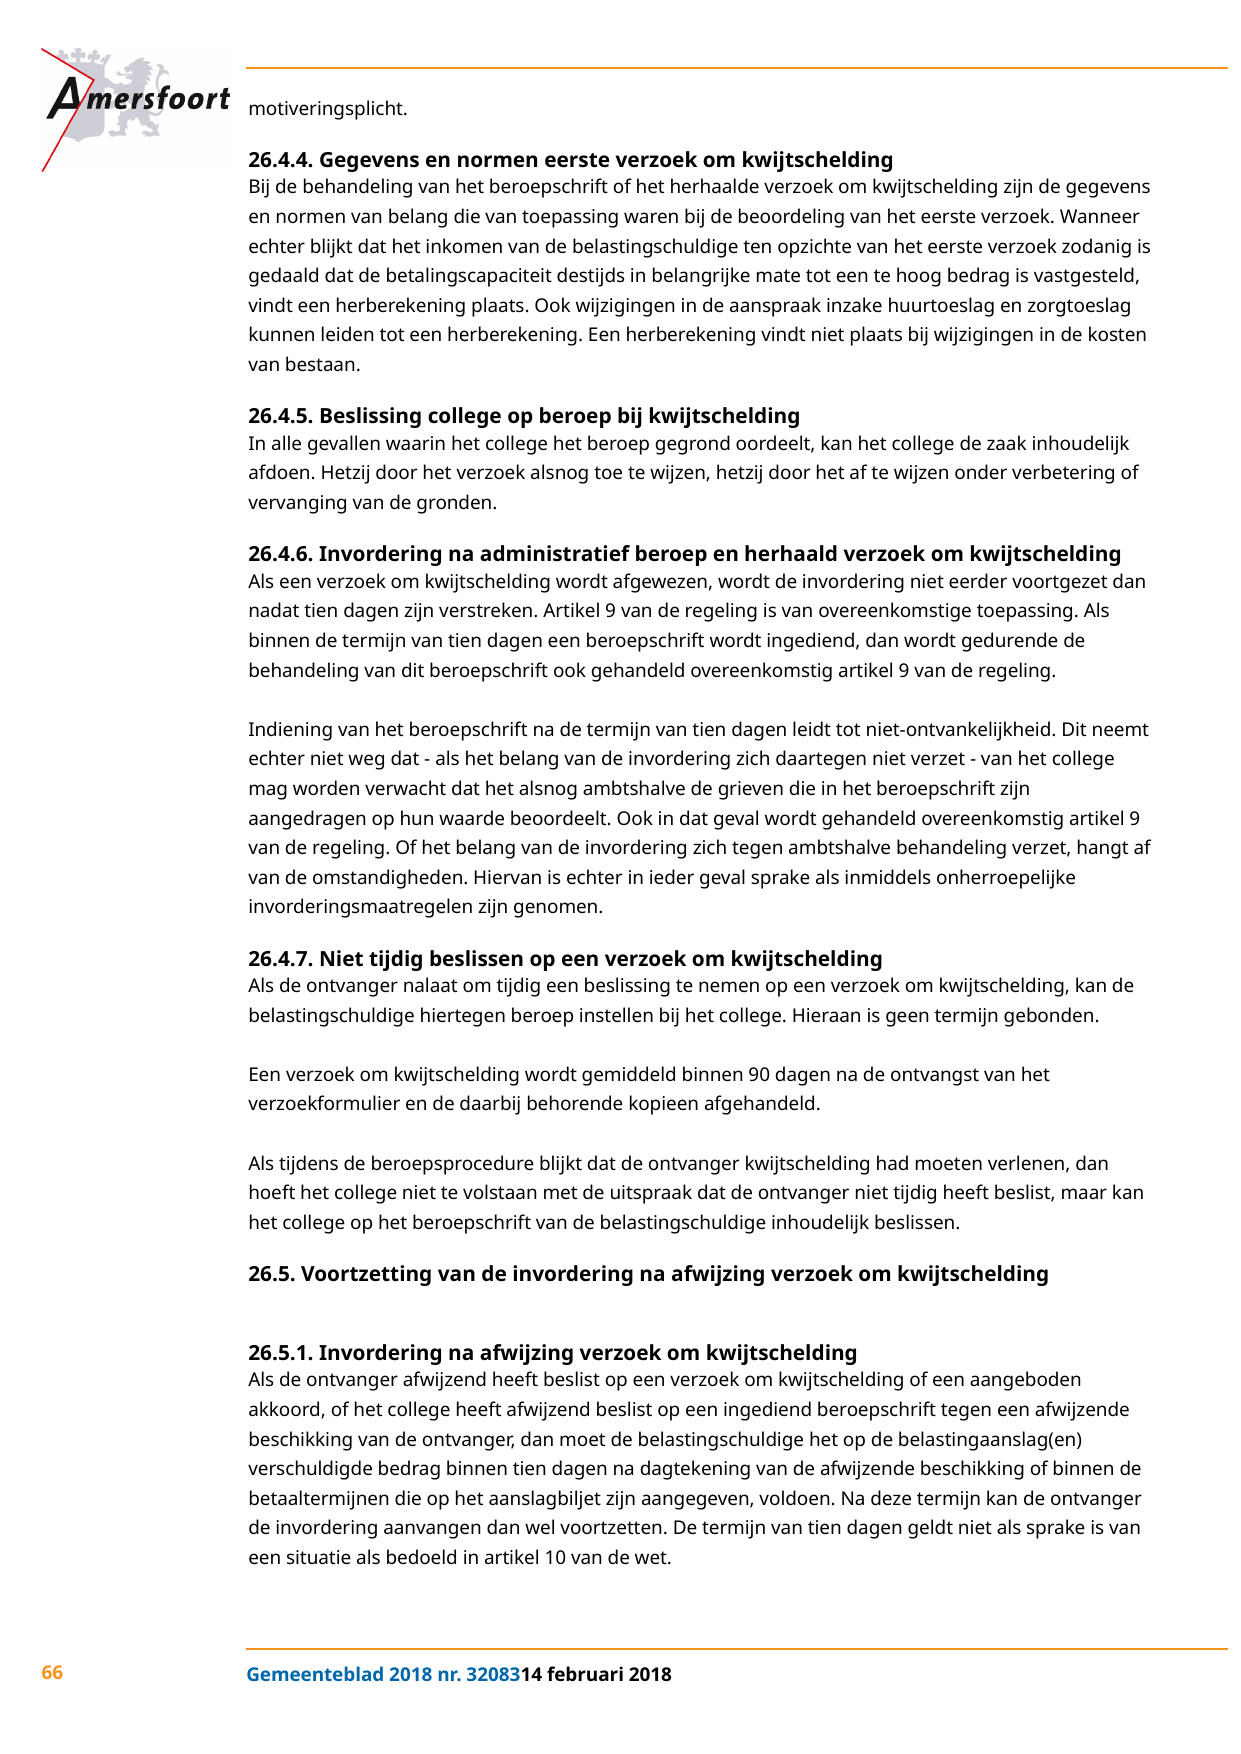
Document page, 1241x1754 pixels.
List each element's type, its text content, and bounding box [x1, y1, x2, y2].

text 26.4.6. Invordering na administratief beroep en herhaald verzoek om kwijtschelding [248, 539, 1152, 568]
text 26.4.5. Beslissing college op beroep bij kwijtschelding [248, 402, 1152, 430]
text Een verzoek om kwijtschelding wordt gemiddeld binnen 90 dagen na de ontvangst van het verzoekformulier en de daarbij behorende kopieen afgehandeld. [248, 1061, 1152, 1116]
picture [41, 47, 231, 172]
text Als tijdens de beroepsprocedure blijkt dat de ontvanger kwijtschelding had moeten verlenen, dan hoeft het college niet te volstaan met de uitspraak dat de ontvanger niet tijdig heeft beslist, maar kan het college op het beroepschrift van de belastingschuldige inhoudelijk beslissen. [248, 1150, 1152, 1235]
text In alle gevallen waarin het college het beroep gegrond oordeelt, kan het college de zaak inhoudelijk afdoen. Hetzij door het verzoek alsnog toe te wijzen, hetzij door het af te wijzen onder verbetering of vervanging van de gronden. [248, 430, 1152, 515]
text Bij de behandeling van het beroepschrift of het herhaalde verzoek om kwijtschelding zijn de gegevens en normen van belang die van toepassing waren bij de beoordeling van het eerste verzoek. Wanneer echter blijkt dat het inkomen van de belastingschuldige ten opzichte van het eerste verzoek zodanig is gedaald dat de betalingscapaciteit destijds in belangrijke mate tot een te hoog bedrag is vastgesteld, vindt een herberekening plaats. Ook wijzigingen in de aanspraak inzake huurtoeslag en zorgtoeslag kunnen leiden tot een herberekening. Een herberekening vindt niet plaats bij wijzigingen in de kosten van bestaan. [248, 174, 1152, 377]
text motiveringsplicht. [248, 95, 1152, 121]
text 26.4.4. Gegevens en normen eerste verzoek om kwijtschelding [248, 145, 1152, 174]
text 26.5.1. Invordering na afwijzing verzoek om kwijtschelding [248, 1338, 1152, 1367]
text 26.4.7. Niet tijdig beslissen op een verzoek om kwijtschelding [248, 944, 1152, 972]
text Als een verzoek om kwijtschelding wordt afgewezen, wordt de invordering niet eerder voortgezet dan nadat tien dagen zijn verstreken. Artikel 9 van de regeling is van overeenkomstige toepassing. Als binnen de termijn van tien dagen een beroepschrift wordt ingediend, dan wordt gedurende de behandeling van dit beroepschrift ook gehandeld overeenkomstig artikel 9 van de regeling. [248, 568, 1152, 682]
text 26.5. Voortzetting van de invordering na afwijzing verzoek om kwijtschelding [248, 1259, 1152, 1288]
text Als de ontvanger afwijzend heeft beslist op een verzoek om kwijtschelding of een aangeboden akkoord, of het college heeft afwijzend beslist op een ingediend beroepschrift tegen een afwijzende beschikking van de ontvanger, dan moet de belastingschuldige het op de belastingaanslag(en) verschuldigde bedrag binnen tien dagen na dagtekening van de afwijzende beschikking of binnen de betaaltermijnen die op het aanslagbiljet zijn aangegeven, voldoen. Na deze termijn kan de ontvanger de invordering aanvangen dan wel voortzetten. De termijn van tien dagen geldt niet als sprake is van een situatie als bedoeld in artikel 10 van de wet. [248, 1367, 1152, 1570]
text Indiening van het beroepschrift na de termijn van tien dagen leidt tot niet-ontvankelijkheid. Dit neemt echter niet weg dat - als het belang van de invordering zich daartegen niet verzet - van het college mag worden verwacht dat het alsnog ambtshalve de grieven die in het beroepschrift zijn aangedragen op hun waarde beoordeelt. Ook in dat geval wordt gehandeld overeenkomstig artikel 9 van de regeling. Of het belang van de invordering zich tegen ambtshalve behandeling verzet, hangt af van de omstandigheden. Hiervan is echter in ieder geval sprake als inmiddels onherroepelijke invorderingsmaatregelen zijn genomen. [248, 716, 1152, 919]
text Als de ontvanger nalaat om tijdig een beslissing te nemen op een verzoek om kwijtschelding, kan de belastingschuldige hiertegen beroep instellen bij het college. Hieraan is geen termijn gebonden. [248, 972, 1152, 1028]
